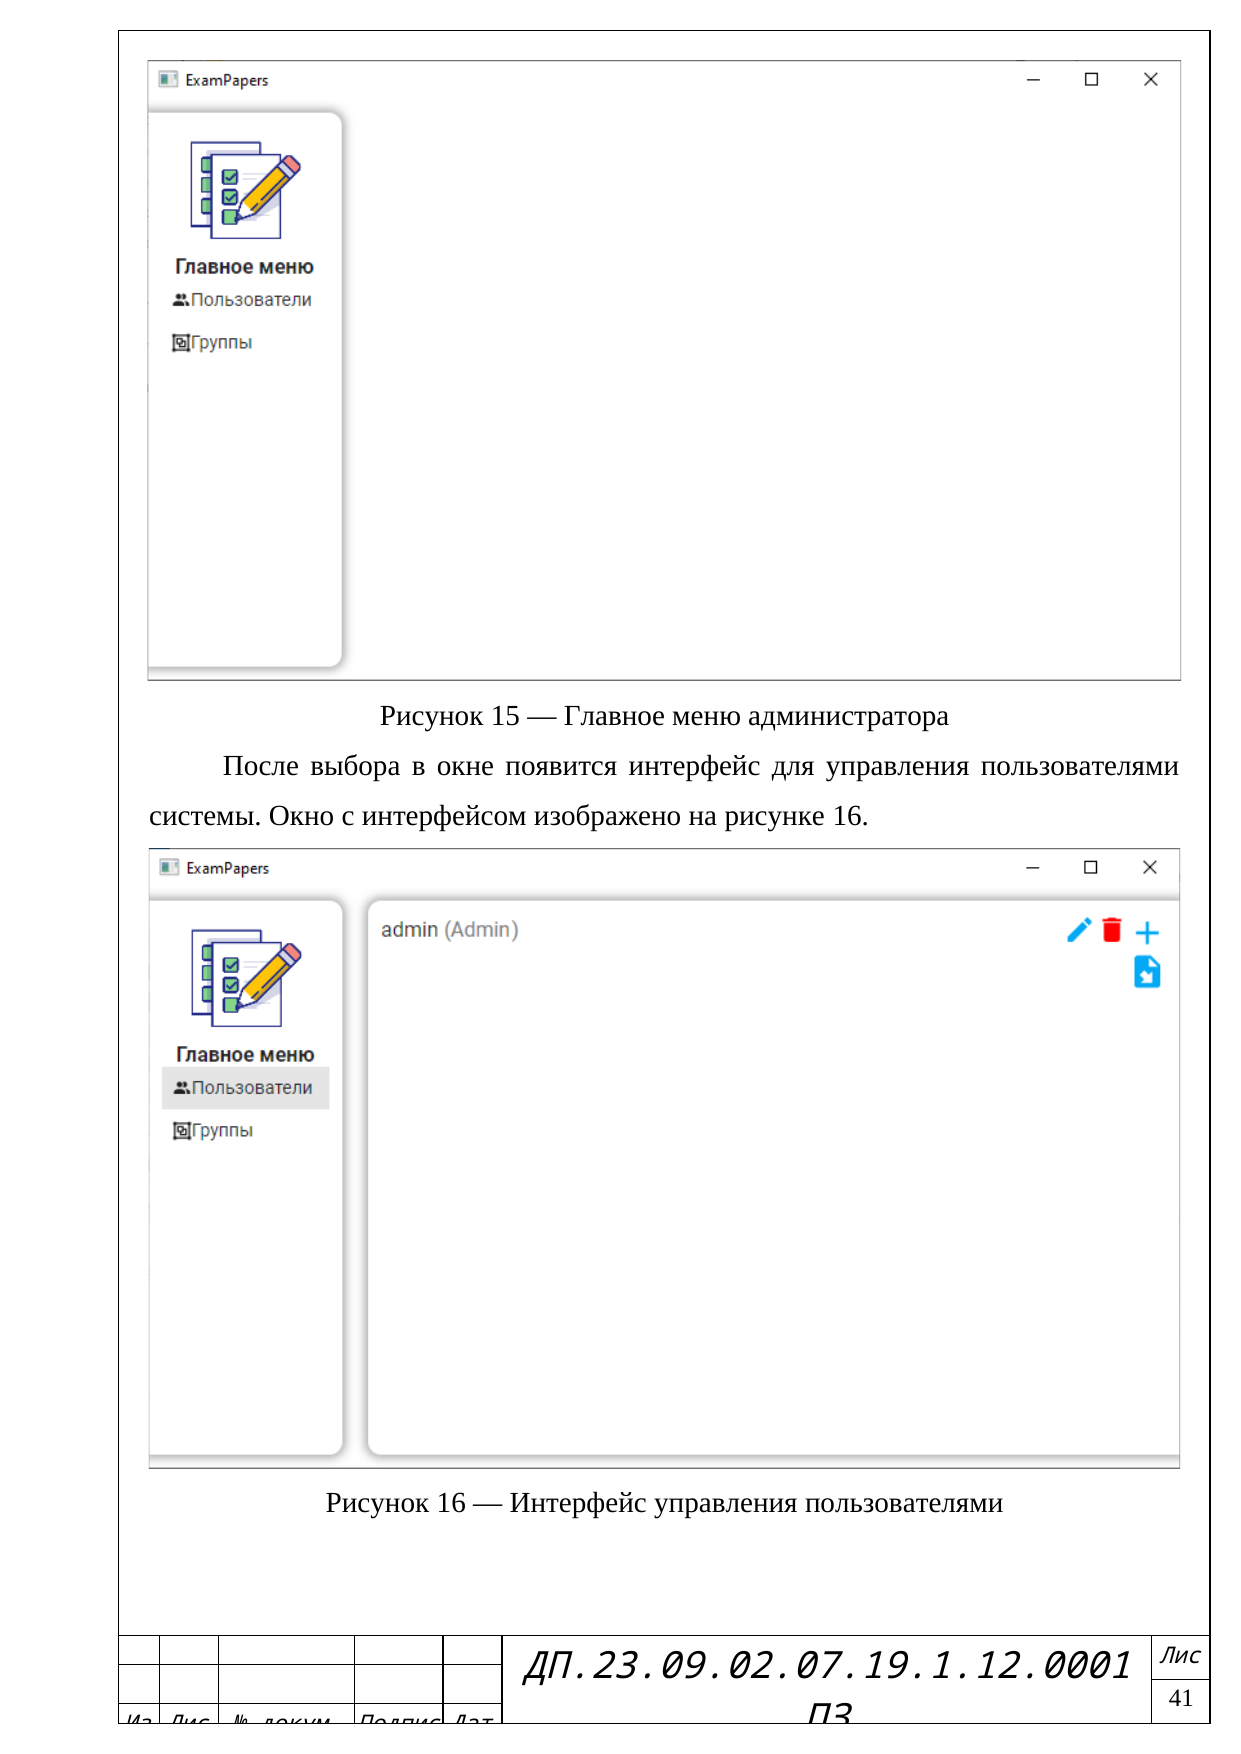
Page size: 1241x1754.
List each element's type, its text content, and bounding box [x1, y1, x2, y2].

text Рисунок 16 — Интерфейс управления пользователями [149, 1469, 1180, 1519]
text После выбора в окне появится интерфейс для управления пользователями системы. Окно с интерфейсом изображено на рисунке 16. [149, 681, 1180, 832]
picture [147, 60, 1182, 681]
text Рисунок 15 — Главное меню администратора [163, 681, 1166, 731]
picture [148, 848, 1180, 1469]
